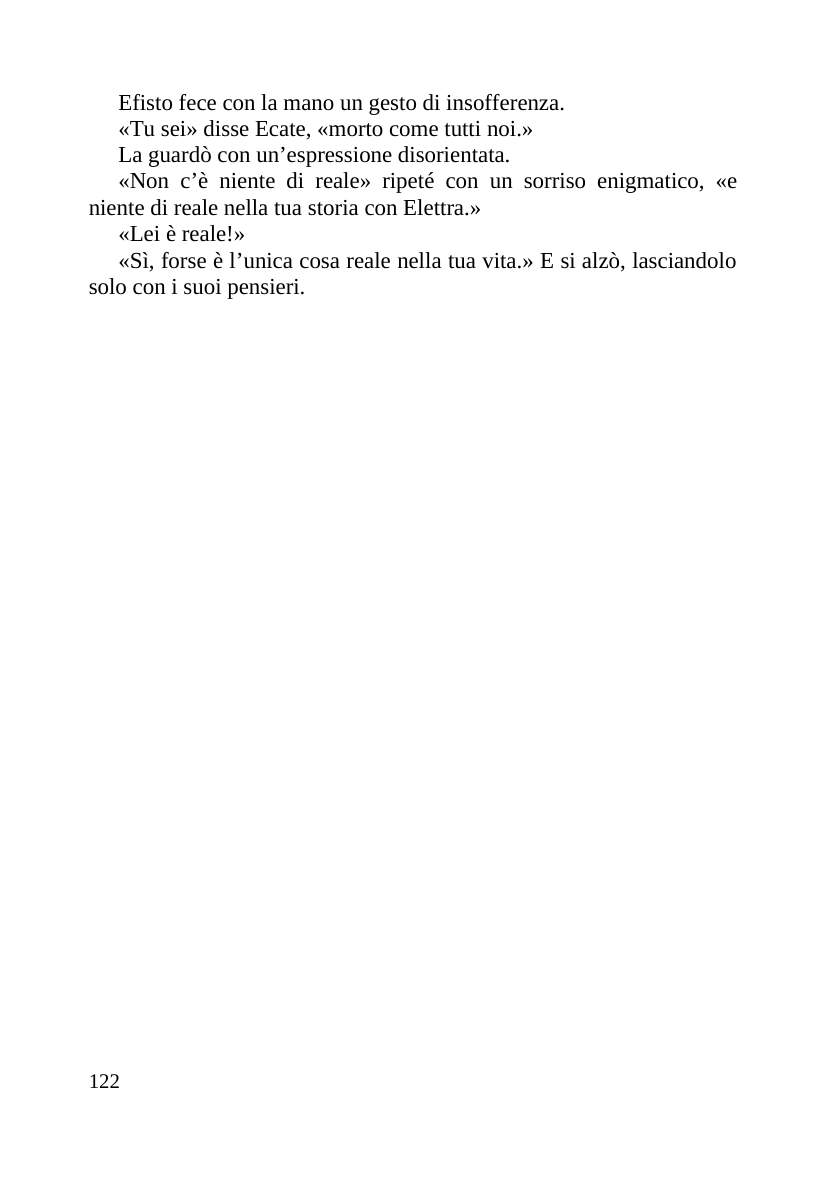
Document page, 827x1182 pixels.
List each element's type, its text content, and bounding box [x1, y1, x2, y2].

text «Non c’è niente di reale» ripeté con un sorriso enigmatico, «e niente di reale nella tua storia con Elettra.» [88, 168, 738, 220]
text La guardò con un’espressione disorientata. [88, 141, 738, 168]
text Efisto fece con la mano un gesto di insofferenza. [88, 88, 738, 115]
text «Lei è reale!» [88, 220, 738, 247]
text «Tu sei» disse Ecate, «morto come tutti noi.» [88, 115, 738, 141]
text «Sì, forse è l’unica cosa reale nella tua vita.» E si alzò, lasciandolo solo con i suoi pensieri. [88, 247, 738, 299]
